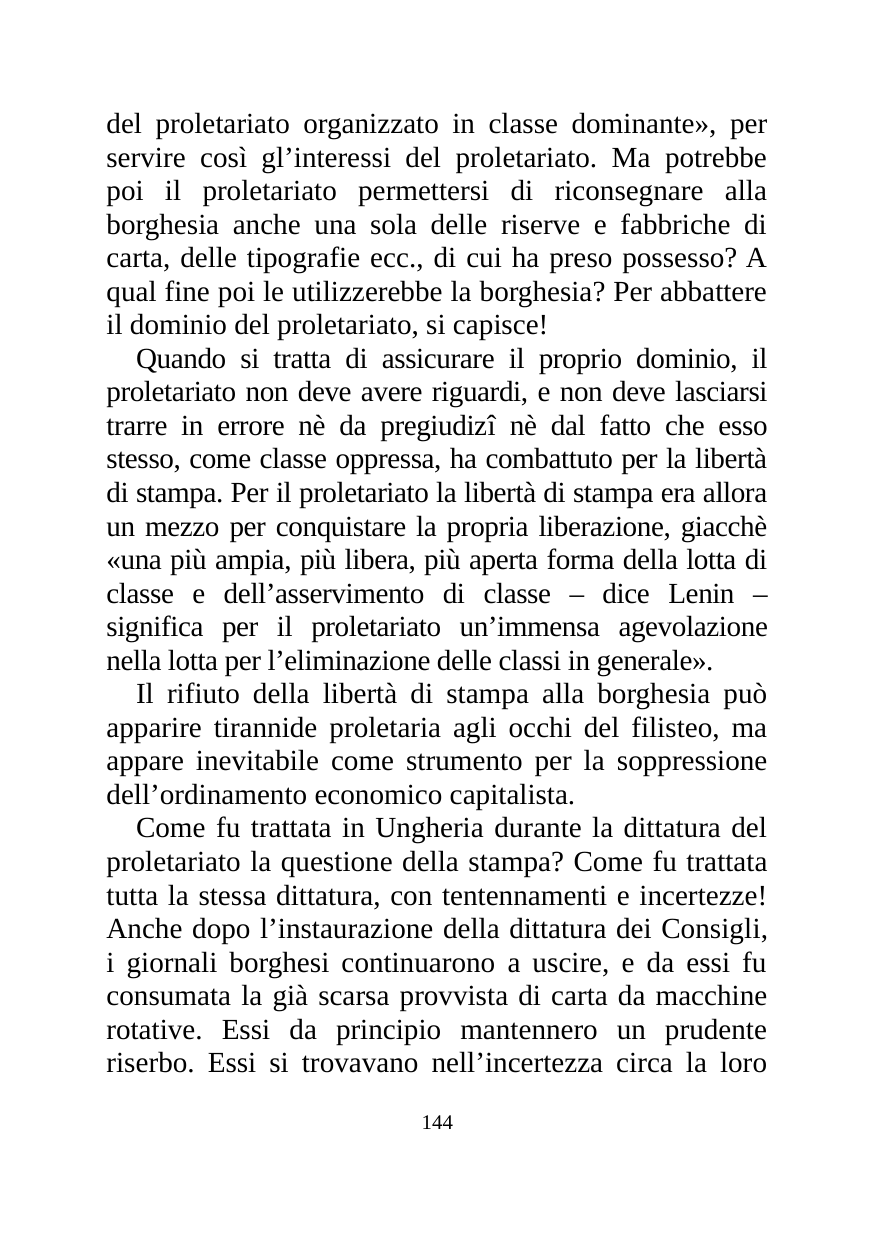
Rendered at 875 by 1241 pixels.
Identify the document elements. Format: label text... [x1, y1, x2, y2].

text Quando si tratta di assicurare il proprio dominio, il proletariato non deve avere riguardi, e non deve lasciarsi trarre in errore nè da pregiudizî nè dal fatto che esso stesso, come classe oppressa, ha combattuto per la libertà di stampa. Per il proletariato la libertà di stampa era allora un mezzo per conquistare la propria liberazione, giacchè «una più ampia, più libera, più aperta forma della lotta di classe e dell’asservimento di classe – dice Lenin – significa per il proletariato un’immensa agevolazione nella lotta per l’eliminazione delle classi in generale». [106, 341, 768, 676]
text del proletariato organizzato in classe dominante», per servire così gl’interessi del proletariato. Ma potrebbe poi il proletariato permettersi di riconsegnare alla borghesia anche una sola delle riserve e fabbriche di carta, delle tipografie ecc., di cui ha preso possesso? A qual fine poi le utilizzerebbe la borghesia? Per abbattere il dominio del proletariato, si capisce! [106, 106, 768, 341]
text Il rifiuto della libertà di stampa alla borghesia può apparire tirannide proletaria agli occhi del filisteo, ma appare inevitabile come strumento per la soppressione dell’ordinamento economico capitalista. [106, 676, 768, 811]
text Come fu trattata in Ungheria durante la dittatura del proletariato la questione della stampa? Come fu trattata tutta la stessa dittatura, con tentennamenti e incertezze! Anche dopo l’instaurazione della dittatura dei Consigli, i giornali borghesi continuarono a uscire, e da essi fu consumata la già scarsa provvista di carta da macchine rotative. Essi da principio mantennero un prudente riserbo. Essi si trovavano nell’incertezza circa la loro [106, 811, 768, 1079]
